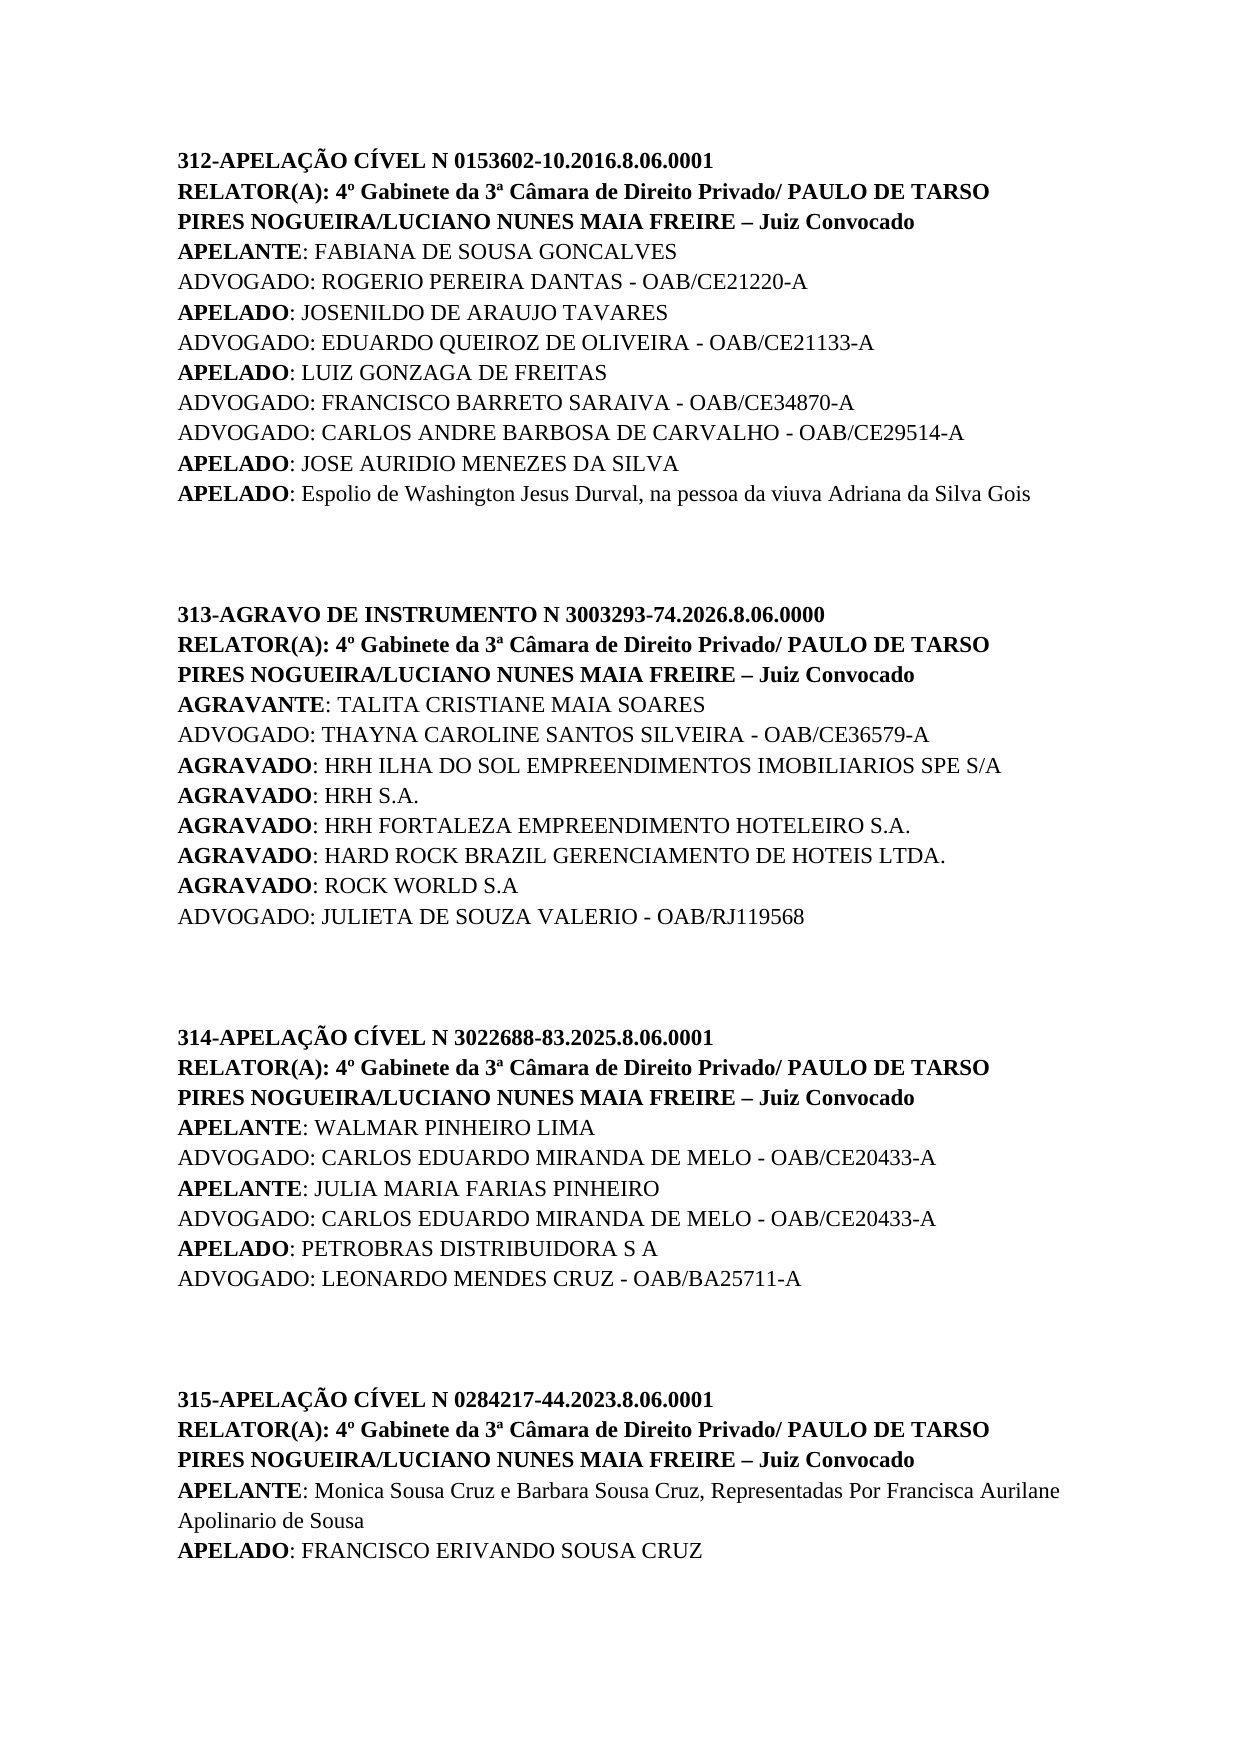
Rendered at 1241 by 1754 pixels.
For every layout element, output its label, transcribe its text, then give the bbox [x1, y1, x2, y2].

text 312-APELAÇÃO CÍVEL N 0153602-10.2016.8.06.0001 RELATOR(A): 4º Gabinete da 3ª Câmara de Direito Privado/ PAULO DE TARSO PIRES NOGUEIRA/LUCIANO NUNES MAIA FREIRE – Juiz Convocado APELANTE: FABIANA DE SOUSA GONCALVES ADVOGADO: ROGERIO PEREIRA DANTAS - OAB/CE21220-A APELADO: JOSENILDO DE ARAUJO TAVARES ADVOGADO: EDUARDO QUEIROZ DE OLIVEIRA - OAB/CE21133-A APELADO: LUIZ GONZAGA DE FREITAS ADVOGADO: FRANCISCO BARRETO SARAIVA - OAB/CE34870-A ADVOGADO: CARLOS ANDRE BARBOSA DE CARVALHO - OAB/CE29514-A APELADO: JOSE AURIDIO MENEZES DA SILVA APELADO: Espolio de Washington Jesus Durval, na pessoa da viuva Adriana da Silva Gois 313-AGRAVO DE INSTRUMENTO N 3003293-74.2026.8.06.0000 RELATOR(A): 4º Gabinete da 3ª Câmara de Direito Privado/ PAULO DE TARSO PIRES NOGUEIRA/LUCIANO NUNES MAIA FREIRE – Juiz Convocado AGRAVANTE: TALITA CRISTIANE MAIA SOARES ADVOGADO: THAYNA CAROLINE SANTOS SILVEIRA - OAB/CE36579-A AGRAVADO: HRH ILHA DO SOL EMPREENDIMENTOS IMOBILIARIOS SPE S/A AGRAVADO: HRH S.A. AGRAVADO: HRH FORTALEZA EMPREENDIMENTO HOTELEIRO S.A. AGRAVADO: HARD ROCK BRAZIL GERENCIAMENTO DE HOTEIS LTDA. AGRAVADO: ROCK WORLD S.A ADVOGADO: JULIETA DE SOUZA VALERIO - OAB/RJ119568 314-APELAÇÃO CÍVEL N 3022688-83.2025.8.06.0001 RELATOR(A): 4º Gabinete da 3ª Câmara de Direito Privado/ PAULO DE TARSO PIRES NOGUEIRA/LUCIANO NUNES MAIA FREIRE – Juiz Convocado APELANTE: WALMAR PINHEIRO LIMA ADVOGADO: CARLOS EDUARDO MIRANDA DE MELO - OAB/CE20433-A APELANTE: JULIA MARIA FARIAS PINHEIRO ADVOGADO: CARLOS EDUARDO MIRANDA DE MELO - OAB/CE20433-A APELADO: PETROBRAS DISTRIBUIDORA S A ADVOGADO: LEONARDO MENDES CRUZ - OAB/BA25711-A 315-APELAÇÃO CÍVEL N 0284217-44.2023.8.06.0001 RELATOR(A): 4º Gabinete da 3ª Câmara de Direito Privado/ PAULO DE TARSO PIRES NOGUEIRA/LUCIANO NUNES MAIA FREIRE – Juiz Convocado APELANTE: Monica Sousa Cruz e Barbara Sousa Cruz, Representadas Por Francisca Aurilane Apolinario de Sousa APELADO: FRANCISCO ERIVANDO SOUSA CRUZ [177, 148, 1063, 1594]
